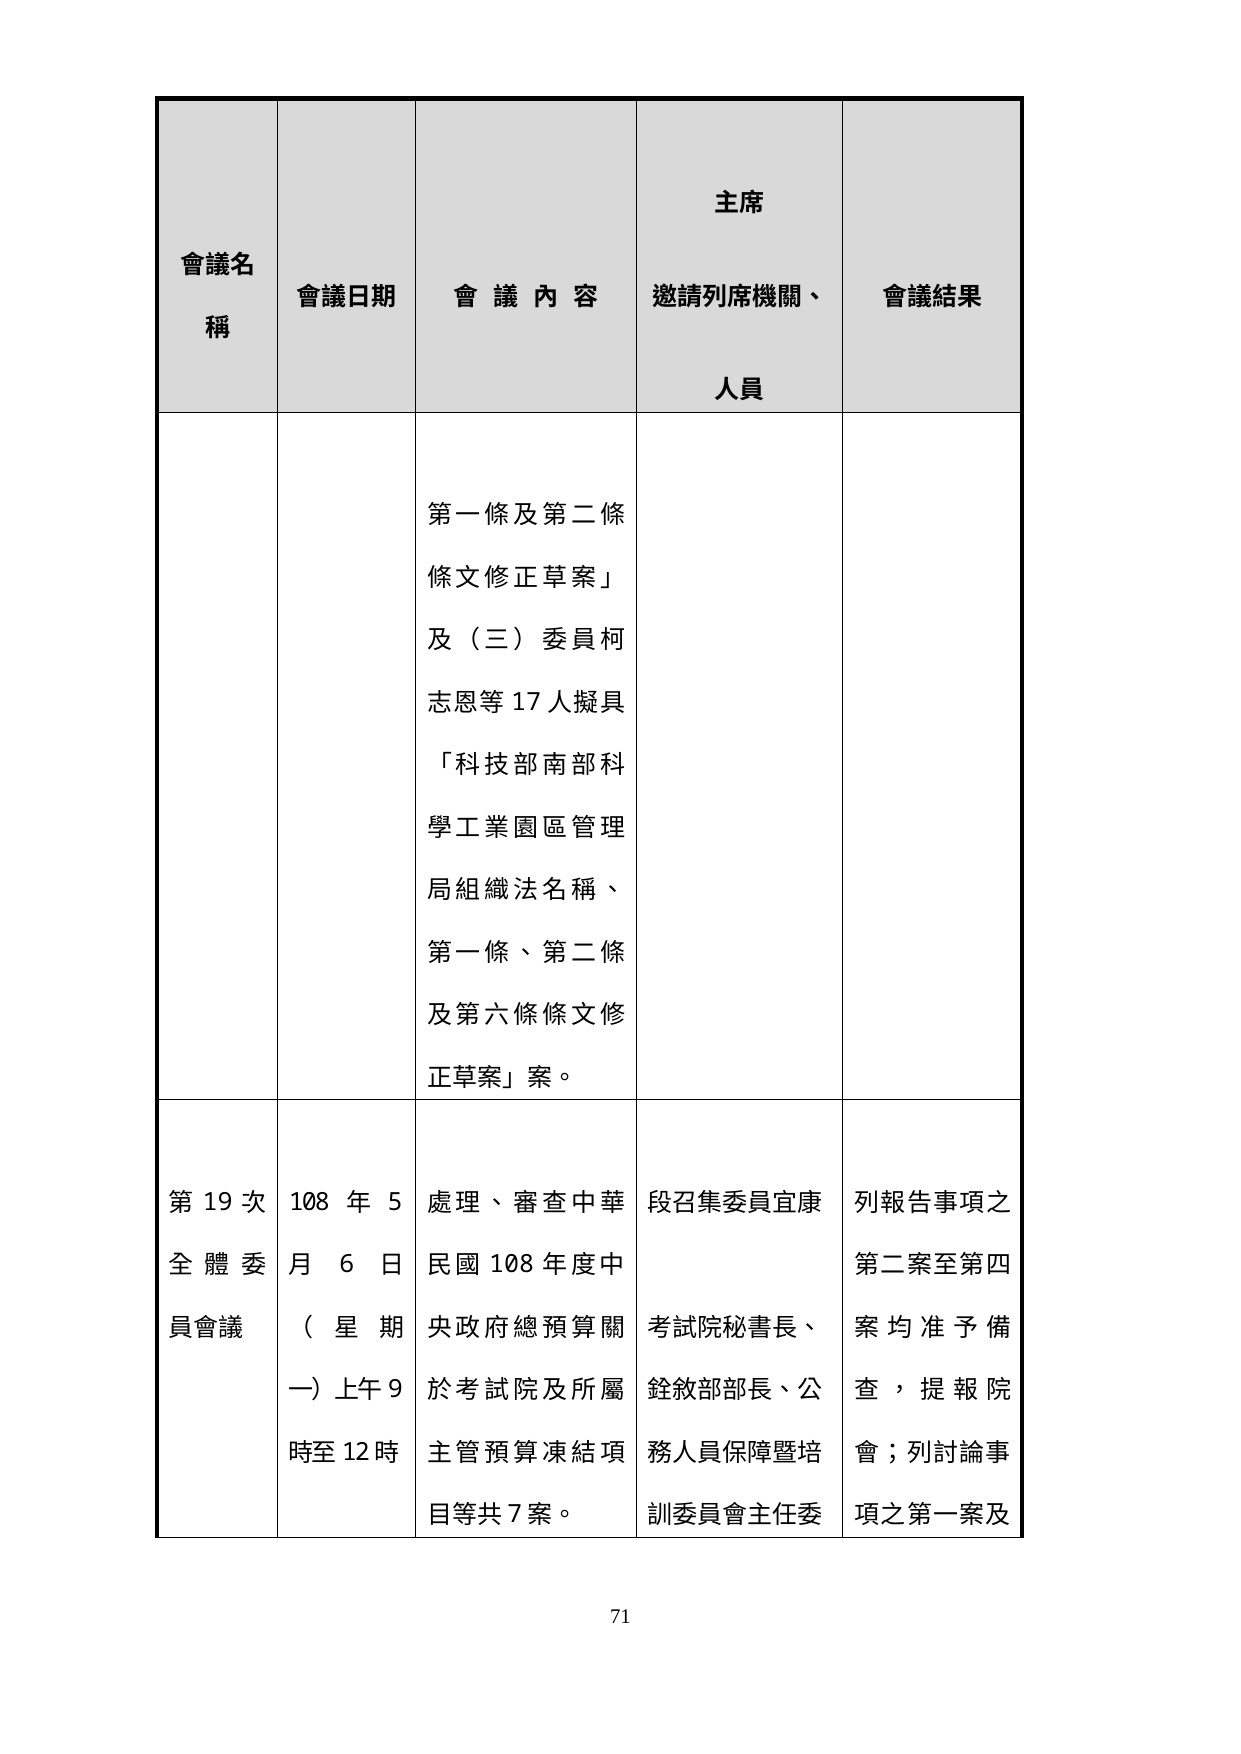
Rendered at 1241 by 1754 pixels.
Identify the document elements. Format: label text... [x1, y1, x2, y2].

table_cell [278, 413, 415, 1099]
table_cell 第一條及第二條條文修正草案」及（三）委員柯志恩等17人擬具「科技部南部科學工業園區管理局組織法名稱、第一條、第二條及第六條條文修正草案」案。 [416, 413, 636, 1099]
table_cell 第19次全體委員會議 [159, 1100, 277, 1537]
table_cell [159, 413, 277, 1099]
table_header 會議結果 [843, 101, 1020, 412]
table_cell 列報告事項之第二案至第四案均准予備查，提報院會；列討論事項之第一案及 [843, 1100, 1020, 1537]
table_cell [637, 413, 842, 1099]
table_cell [843, 413, 1020, 1099]
table_header 會議名稱 [159, 101, 277, 412]
table_cell 處理、審查中華民國108年度中央政府總預算關於考試院及所屬主管預算凍結項目等共7案。 [416, 1100, 636, 1537]
table_cell 108年5月6日（星期一）上午9時至12時 [278, 1100, 415, 1537]
table_header 主席 邀請列席機關、 人員 [637, 101, 842, 412]
table_header 會議內容 [416, 101, 636, 412]
table_cell 段召集委員宜康 考試院秘書長、銓敘部部長、公務人員保障暨培訓委員會主任委 [637, 1100, 842, 1537]
table_header 會議日期 [278, 101, 415, 412]
